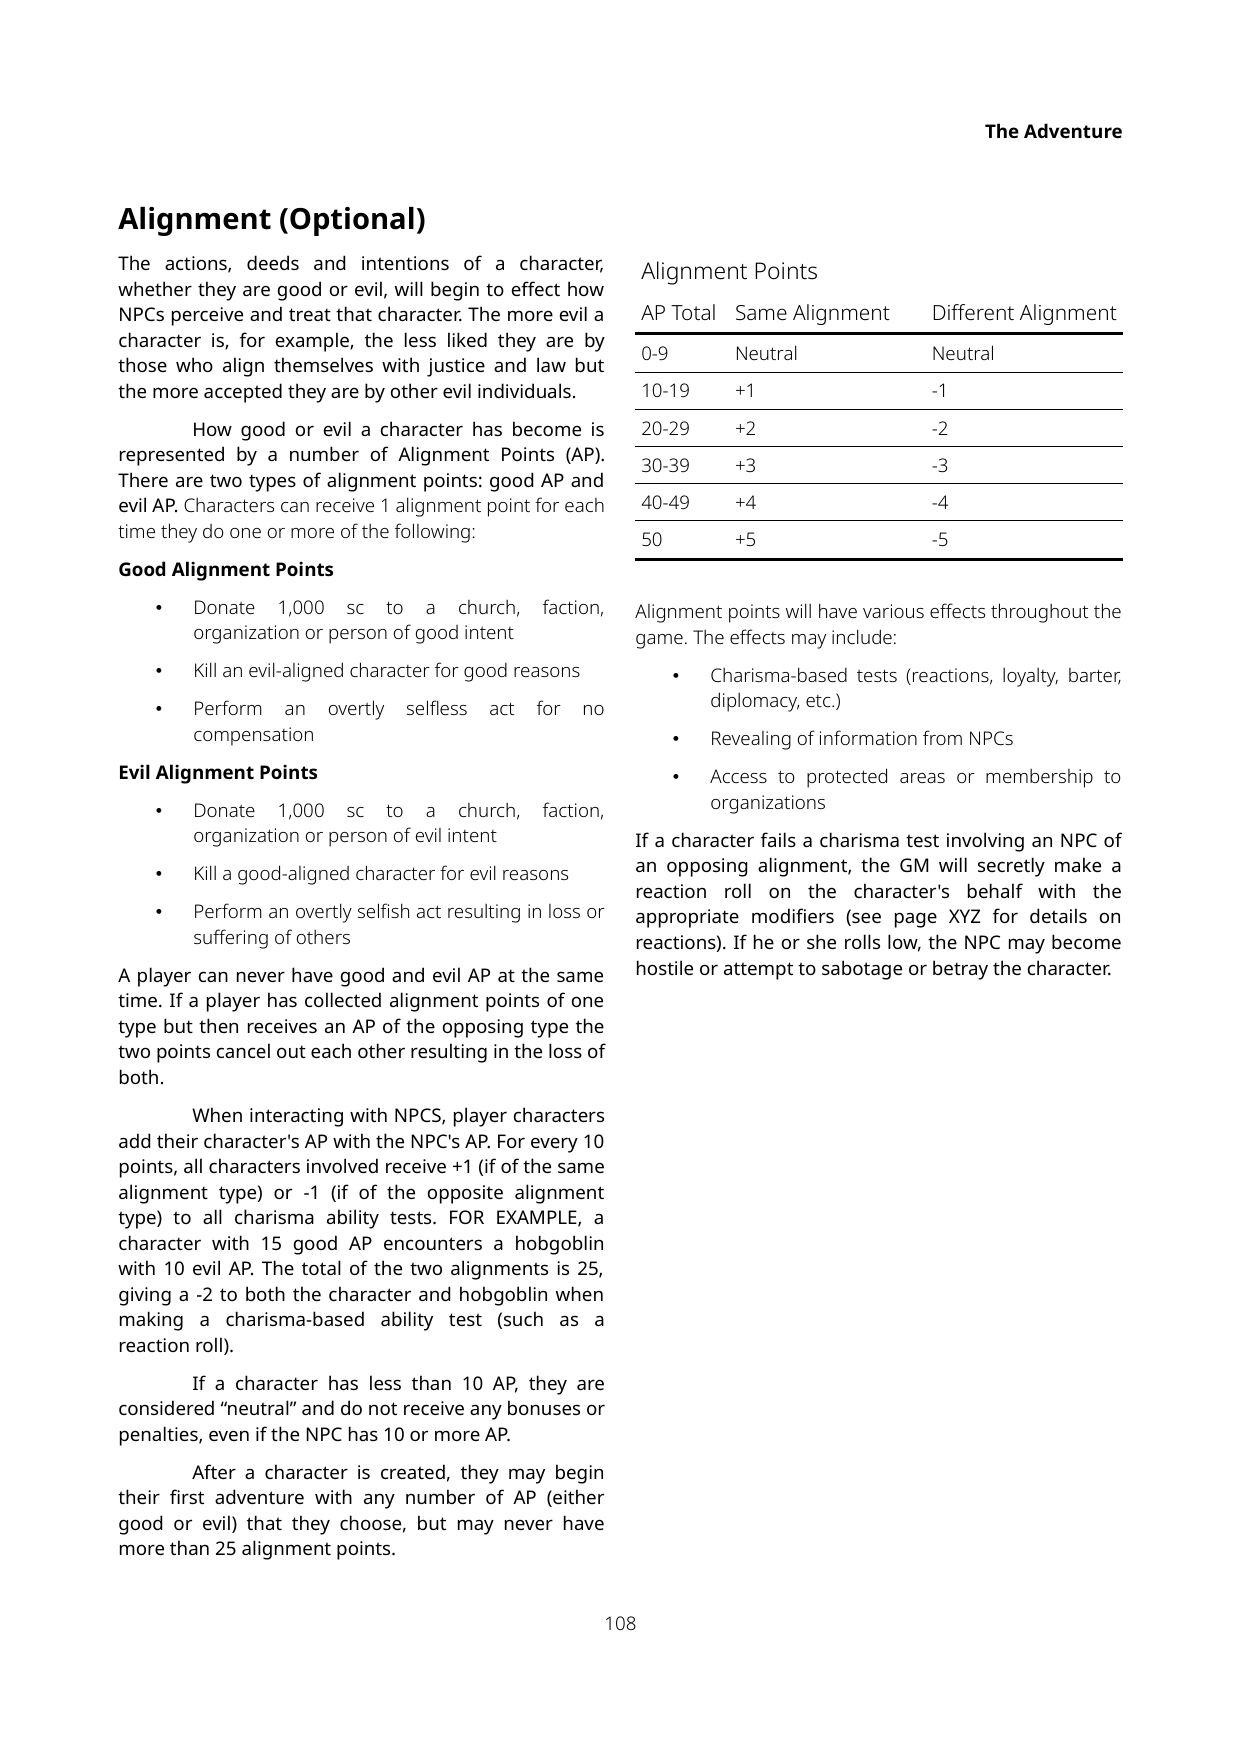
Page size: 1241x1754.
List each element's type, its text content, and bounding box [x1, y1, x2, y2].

table_cell 20-29 [635, 410, 729, 446]
table_cell 10-19 [635, 373, 729, 409]
table_cell -3 [926, 447, 1123, 483]
list Kill an evil-aligned character for good reasons [156, 658, 605, 683]
table_header Alignment Points [635, 249, 1123, 292]
table_cell Neutral [926, 335, 1123, 372]
text If a character fails a charisma test involving an NPC of an opposing alignment, the GM will secretly make a reaction roll on the character's behalf with the appropriate modifiers (see page XYZ for details on reactions). If he or she rolls low, the NPC may become hostile or attempt to sabotage or betray the character. [635, 827, 1122, 980]
list Perform an overtly selfless act for no compensation [156, 696, 605, 747]
table_cell -2 [926, 410, 1123, 446]
text Evil Alignment Points [118, 759, 605, 785]
list Kill a good-aligned character for evil reasons [156, 861, 605, 886]
table_cell +2 [729, 410, 926, 446]
table_cell -1 [926, 373, 1123, 409]
table_cell +1 [729, 373, 926, 409]
list Revealing of information from NPCs [673, 726, 1122, 751]
list Charisma-based tests (reactions, loyalty, barter, diplomacy, etc.) [673, 662, 1122, 713]
text If a character has less than 10 AP, they are considered “neutral” and do not receive any bonuses or penalties, even if the NPC has 10 or more AP. [118, 1370, 605, 1447]
table_cell 50 [635, 521, 729, 557]
list Donate 1,000 sc to a church, faction, organization or person of evil intent [156, 797, 605, 848]
table_cell 30-39 [635, 447, 729, 483]
text When interacting with NPCS, player characters add their character's AP with the NPC's AP. For every 10 points, all characters involved receive +1 (if of the same alignment type) or -1 (if of the opposite alignment type) to all charisma ability tests. FOR EXAMPLE, a character with 15 good AP encounters a hobgoblin with 10 evil AP. The total of the two alignments is 25, giving a -2 to both the character and hobgoblin when making a charisma-based ability test (such as a reaction roll). [118, 1102, 605, 1358]
text Good Alignment Points [118, 556, 605, 582]
list Perform an overtly selfish act resulting in loss or suffering of others [156, 899, 605, 950]
list Donate 1,000 sc to a church, faction, organization or person of good intent [156, 594, 605, 645]
table_cell +3 [729, 447, 926, 483]
subtitle Alignment (Optional) [118, 198, 605, 238]
text How good or evil a character has become is represented by a number of Alignment Points (AP). There are two types of alignment points: good AP and evil AP. Characters can receive 1 alignment point for each time they do one or more of the following: [118, 416, 605, 543]
table_cell Neutral [729, 335, 926, 372]
text After a character is created, they may begin their first adventure with any number of AP (either good or evil) that they choose, but may never have more than 25 alignment points. [118, 1459, 605, 1561]
table_cell +4 [729, 484, 926, 520]
text The actions, deeds and intentions of a character, whether they are good or evil, will begin to effect how NPCs perceive and treat that character. The more evil a character is, for example, the less liked they are by those who align themselves with justice and law but the more accepted they are by other evil individuals. [118, 250, 605, 403]
table_cell AP Total [635, 292, 729, 332]
table_cell Different Alignment [926, 292, 1123, 332]
table_cell -4 [926, 484, 1123, 520]
text Alignment points will have various effects throughout the game. The effects may include: [635, 599, 1122, 650]
table_cell Same Alignment [729, 292, 926, 332]
table_cell +5 [729, 521, 926, 557]
list Access to protected areas or membership to organizations [673, 764, 1122, 815]
table_cell 40-49 [635, 484, 729, 520]
table_cell 0-9 [635, 335, 729, 372]
table_cell -5 [926, 521, 1123, 557]
text A player can never have good and evil AP at the same time. If a player has collected alignment points of one type but then receives an AP of the opposing type the two points cancel out each other resulting in the loss of both. [118, 962, 605, 1090]
